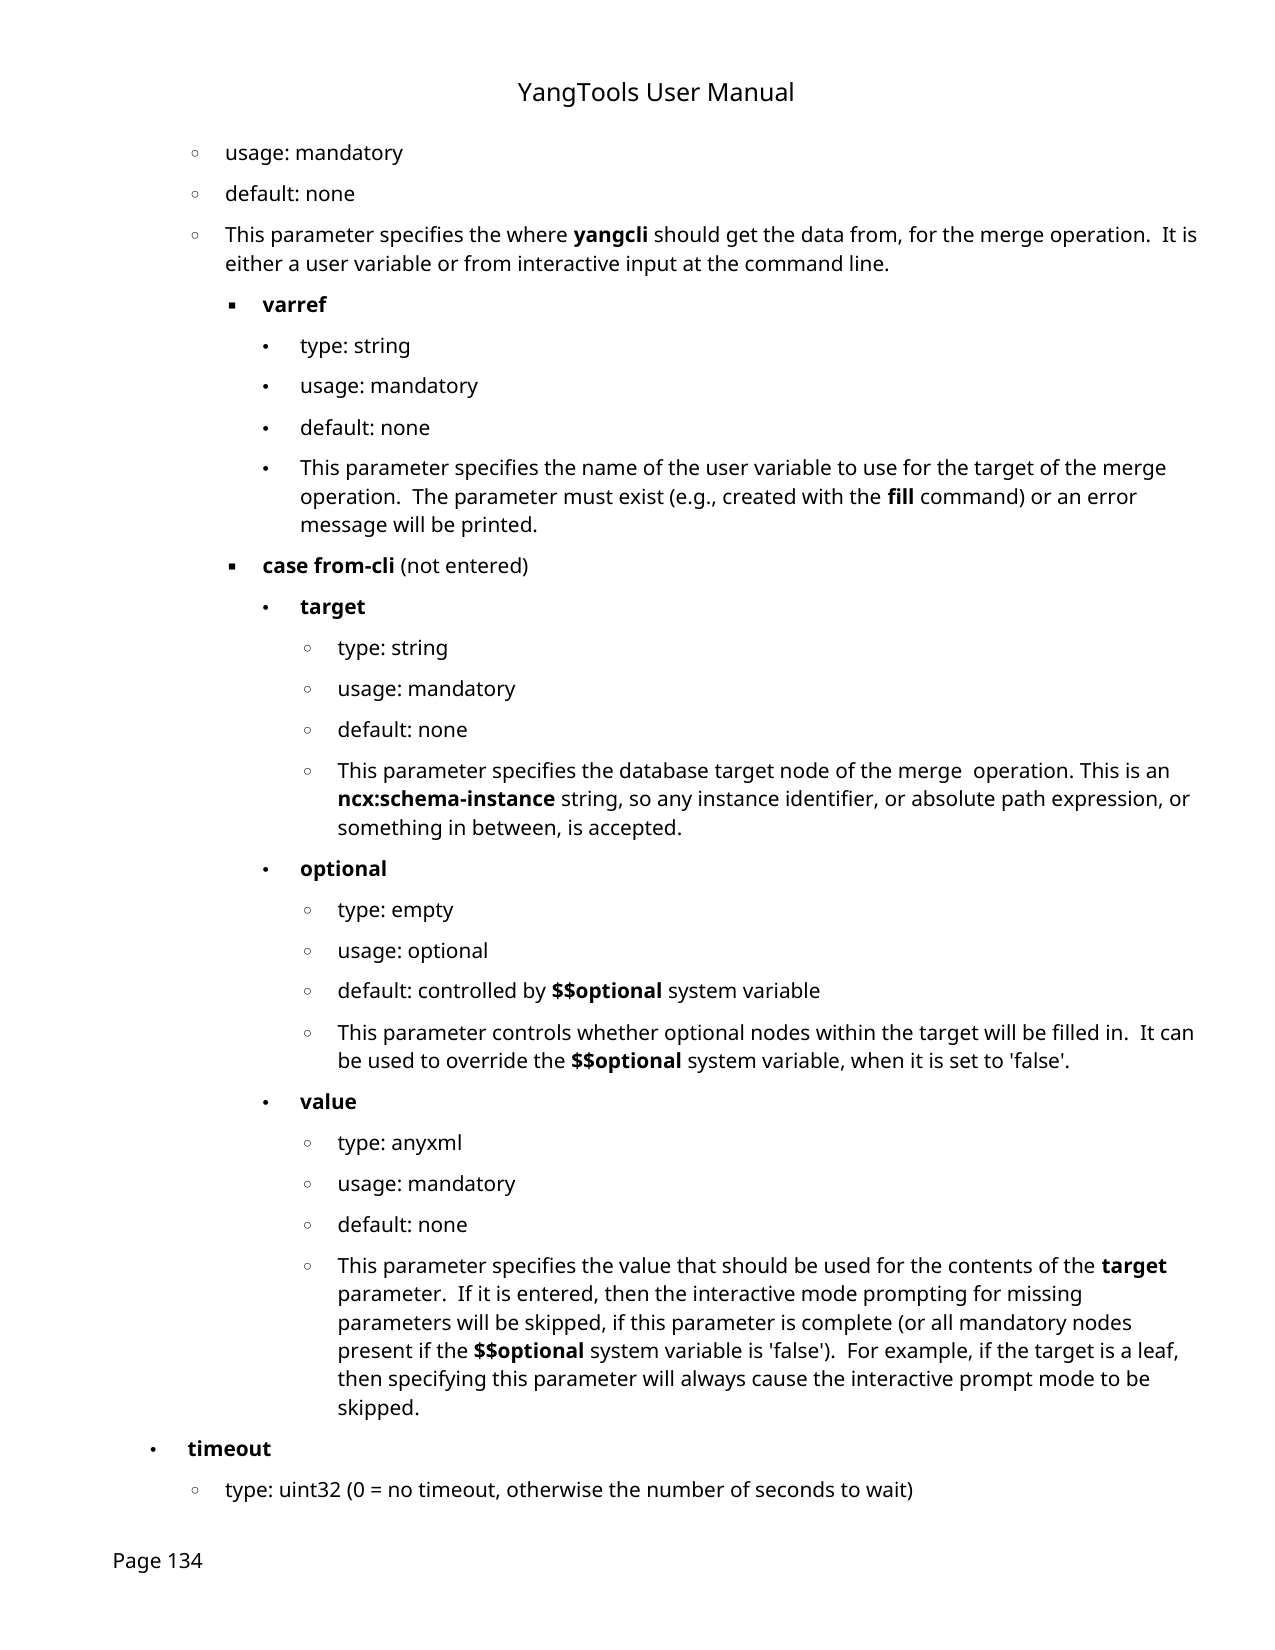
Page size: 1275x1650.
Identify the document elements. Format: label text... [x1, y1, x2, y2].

list default: none [187, 179, 1200, 208]
list default: none [300, 1210, 1200, 1238]
list timeout [150, 1434, 1200, 1462]
list usage: mandatory [187, 138, 1200, 167]
list type: string [262, 331, 1200, 359]
list This parameter specifies the name of the user variable to use for the target of the merge operation. The parameter must exist (e.g., created with the fill command) or an error message will be printed. [262, 453, 1200, 539]
list type: uint32 (0 = no timeout, otherwise the number of seconds to wait) [187, 1475, 1200, 1503]
list case from-cli (not entered) [225, 551, 1200, 580]
list default: none [262, 413, 1200, 441]
list usage: mandatory [300, 1169, 1200, 1197]
list This parameter specifies the value that should be used for the contents of the target parameter. If it is entered, then the interactive mode prompting for missing parameters will be skipped, if this parameter is complete (or all mandatory nodes present if the $$optional system variable is 'false'). For example, if the target is a leaf, then specifying this parameter will always cause the interactive prompt mode to be skipped. [300, 1251, 1200, 1421]
list target [262, 592, 1200, 621]
list usage: optional [300, 936, 1200, 964]
list default: controlled by $$optional system variable [300, 977, 1200, 1005]
list varref [225, 290, 1200, 318]
list value [262, 1087, 1200, 1115]
list optional [262, 854, 1200, 882]
list This parameter specifies the database target node of the merge operation. This is an ncx:schema-instance string, so any instance identifier, or absolute path expression, or something in between, is accepted. [300, 756, 1200, 841]
list type: anyxml [300, 1128, 1200, 1156]
list This parameter specifies the where yangcli should get the data from, for the merge operation. It is either a user variable or from interactive input at the command line. [187, 220, 1200, 277]
list usage: mandatory [262, 372, 1200, 400]
list usage: mandatory [300, 674, 1200, 703]
list type: empty [300, 895, 1200, 923]
list type: string [300, 633, 1200, 662]
list This parameter controls whether optional nodes within the target will be filled in. It can be used to override the $$optional system variable, when it is set to 'false'. [300, 1018, 1200, 1074]
list default: none [300, 715, 1200, 743]
